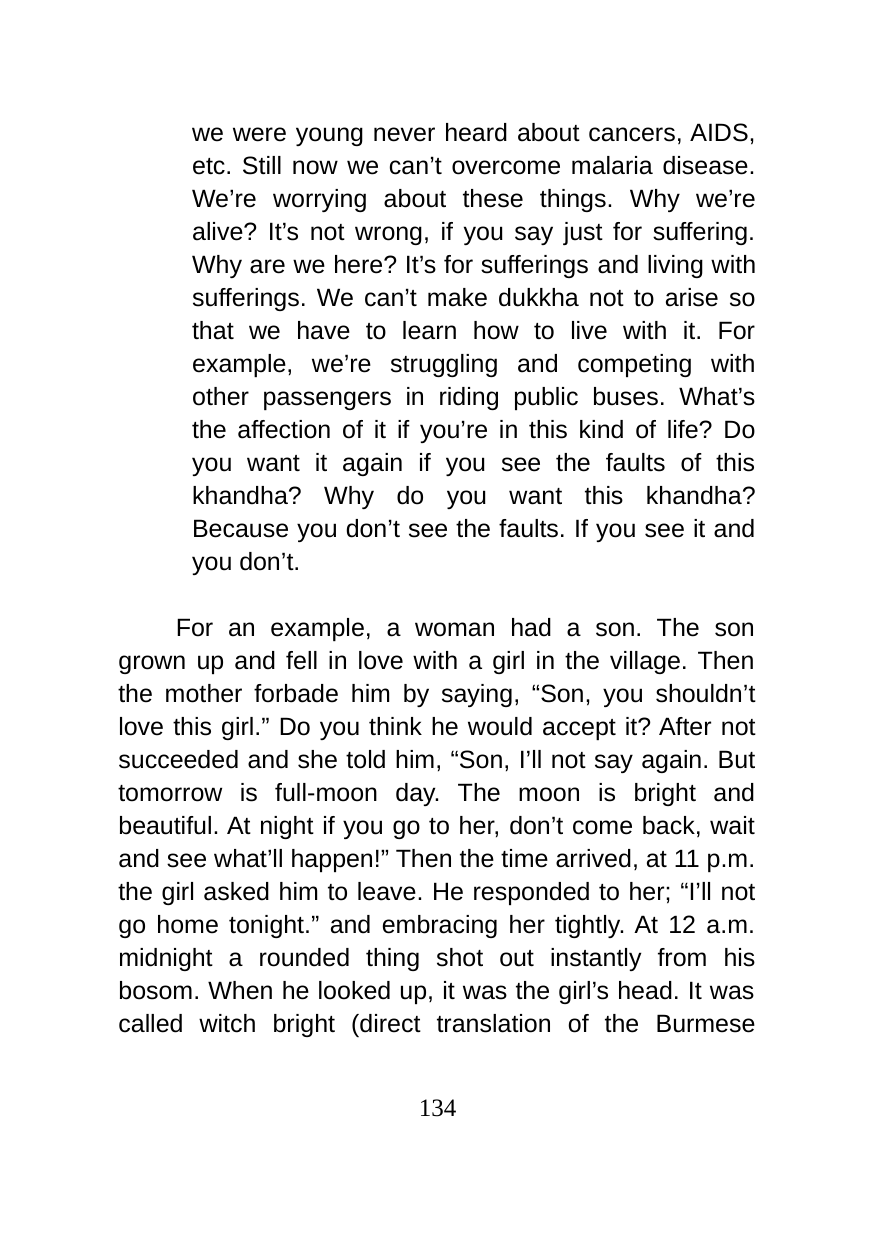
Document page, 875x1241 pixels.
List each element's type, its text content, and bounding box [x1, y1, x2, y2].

list we were young never heard about cancers, AIDS, etc. Still now we can’t overcome malaria disease. We’re worrying about these things. Why we’re alive? It’s not wrong, if you say just for suffering. Why are we here? It’s for sufferings and living with sufferings. We can’t make dukkha not to arise so that we have to learn how to live with it. For example, we’re struggling and competing with other passengers in riding public buses. What’s the affection of it if you’re in this kind of life? Do you want it again if you see the faults of this khandha? Why do you want this khandha? Because you don’t see the faults. If you see it and you don’t. [118, 118, 756, 576]
text For an example, a woman had a son. The son grown up and fell in love with a girl in the village. Then the mother forbade him by saying, “Son, you shouldn’t love this girl.” Do you think he would accept it? After not succeeded and she told him, “Son, I’ll not say again. But tomorrow is full-moon day. The moon is bright and beautiful. At night if you go to her, don’t come back, wait and see what’ll happen!” Then the time arrived, at 11 p.m. the girl asked him to leave. He responded to her; “I’ll not go home tonight.” and embracing her tightly. At 12 a.m. midnight a rounded thing shot out instantly from his bosom. When he looked up, it was the girl’s head. It was called witch bright (direct translation of the Burmese [118, 613, 756, 1038]
